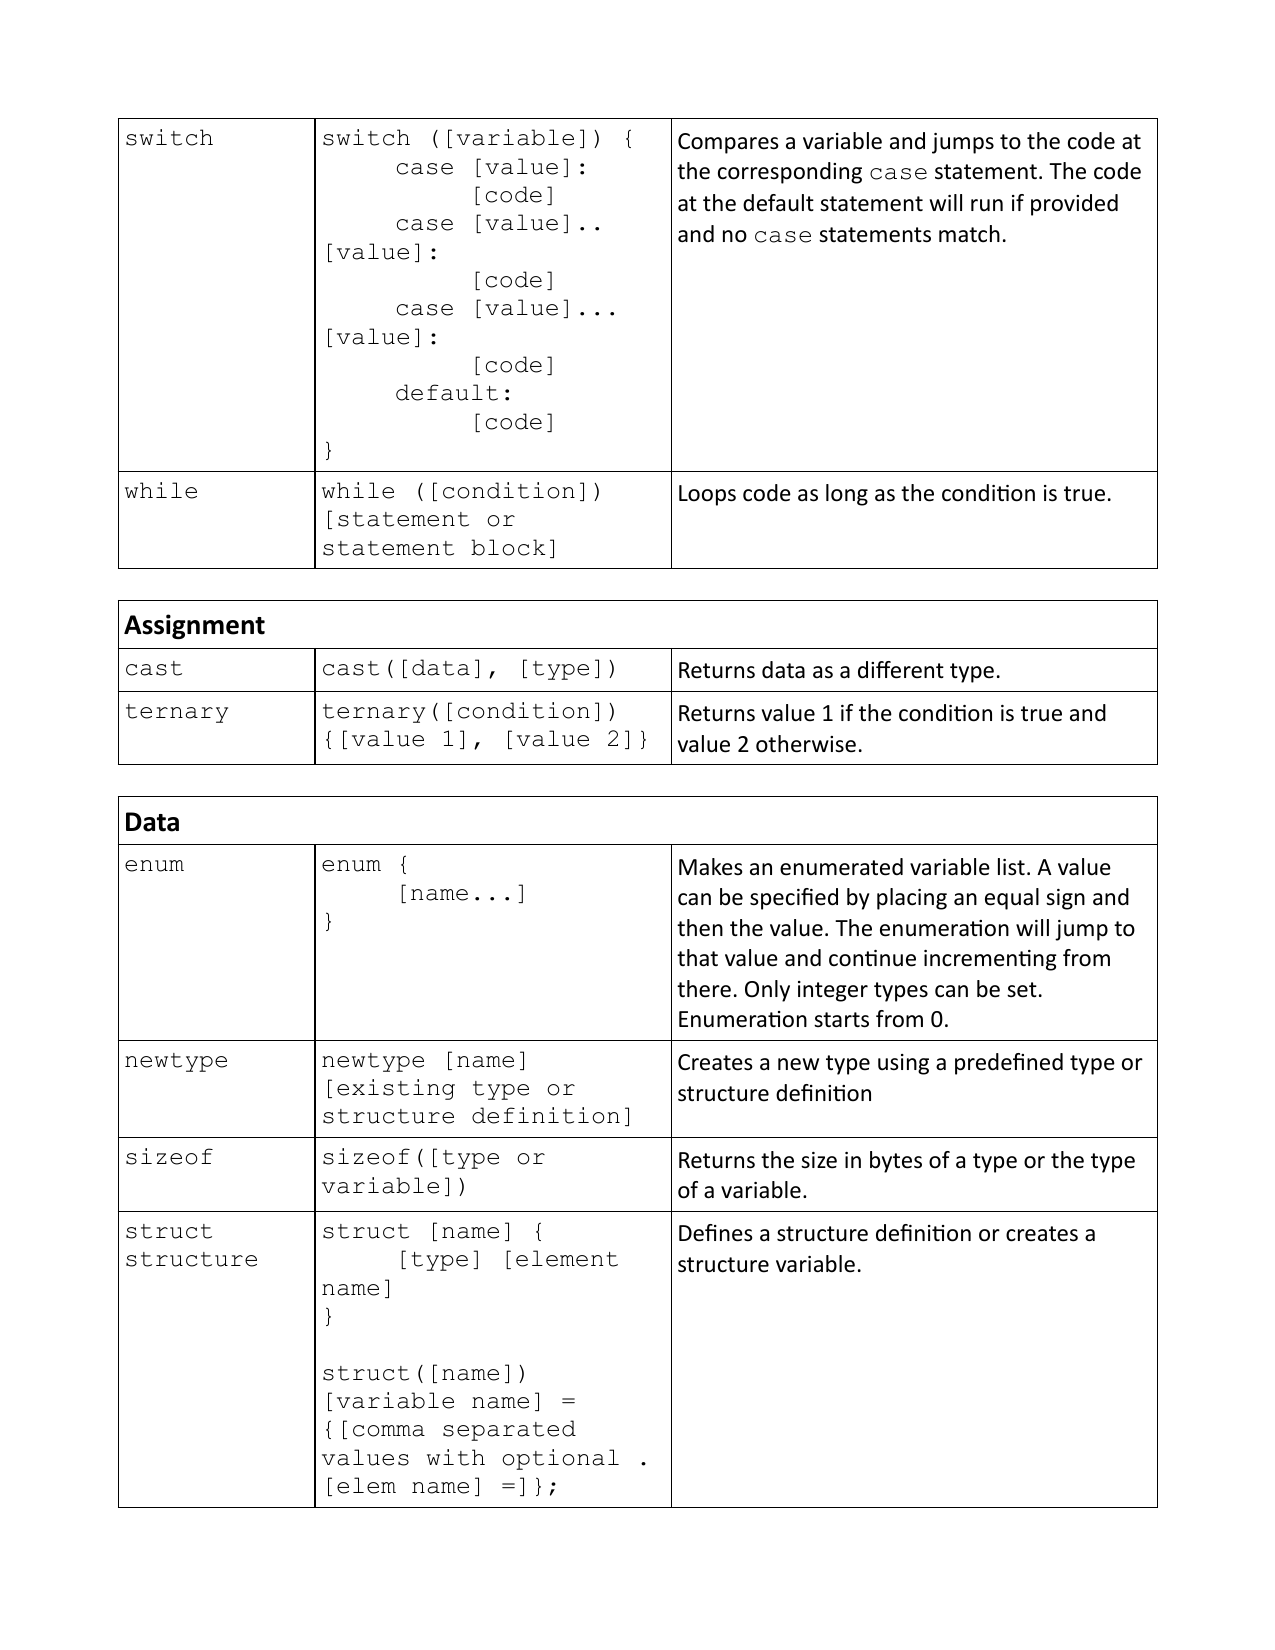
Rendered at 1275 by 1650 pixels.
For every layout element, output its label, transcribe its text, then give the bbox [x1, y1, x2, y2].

table_cell Defines a structure definition or creates a structure variable. [672, 1212, 1157, 1507]
table_header Data [119, 797, 1157, 844]
table_cell Loops code as long as the condition is true. [672, 472, 1157, 568]
table_cell Returns the size in bytes of a type or the type of a variable. [672, 1138, 1157, 1211]
table_cell struct [name] { [type] [element name] } struct([name]) [variable name] = {[comma separated values with optional .[elem name] =]}; [316, 1212, 671, 1507]
table_cell sizeof([type or variable]) [316, 1138, 671, 1211]
table_cell enum [119, 845, 314, 1040]
table_cell cast [119, 649, 314, 691]
table_cell while ([condition]) [statement or statement block] [316, 472, 671, 568]
table_cell enum { [name...] } [316, 845, 671, 1040]
table_cell Creates a new type using a predefined type or structure definition [672, 1041, 1157, 1137]
table_cell cast([data], [type]) [316, 649, 671, 691]
table_header Assignment [119, 601, 1157, 648]
table_cell newtype [119, 1041, 314, 1137]
table_cell ternary [119, 692, 314, 764]
table_cell Makes an enumerated variable list. A value can be specified by placing an equal sign and then the value. The enumeration will jump to that value and continue incrementing from there. Only integer types can be set. Enumeration starts from 0. [672, 845, 1157, 1040]
table_cell switch ([variable]) { case [value]: [code] case [value]..[value]: [code] case [value]...[value]: [code] default: [code] } [316, 119, 671, 471]
table_cell Returns data as a different type. [672, 649, 1157, 691]
table_cell switch [119, 119, 314, 471]
table_cell Returns value 1 if the condition is true and value 2 otherwise. [672, 692, 1157, 764]
table_cell Compares a variable and jumps to the code at the corresponding case statement. The code at the default statement will run if provided and no case statements match. [672, 119, 1157, 471]
table_cell struct structure [119, 1212, 314, 1507]
table_cell while [119, 472, 314, 568]
table_cell ternary([condition]){[value 1], [value 2]} [316, 692, 671, 764]
table_cell newtype [name] [existing type or structure definition] [316, 1041, 671, 1137]
table_cell sizeof [119, 1138, 314, 1211]
